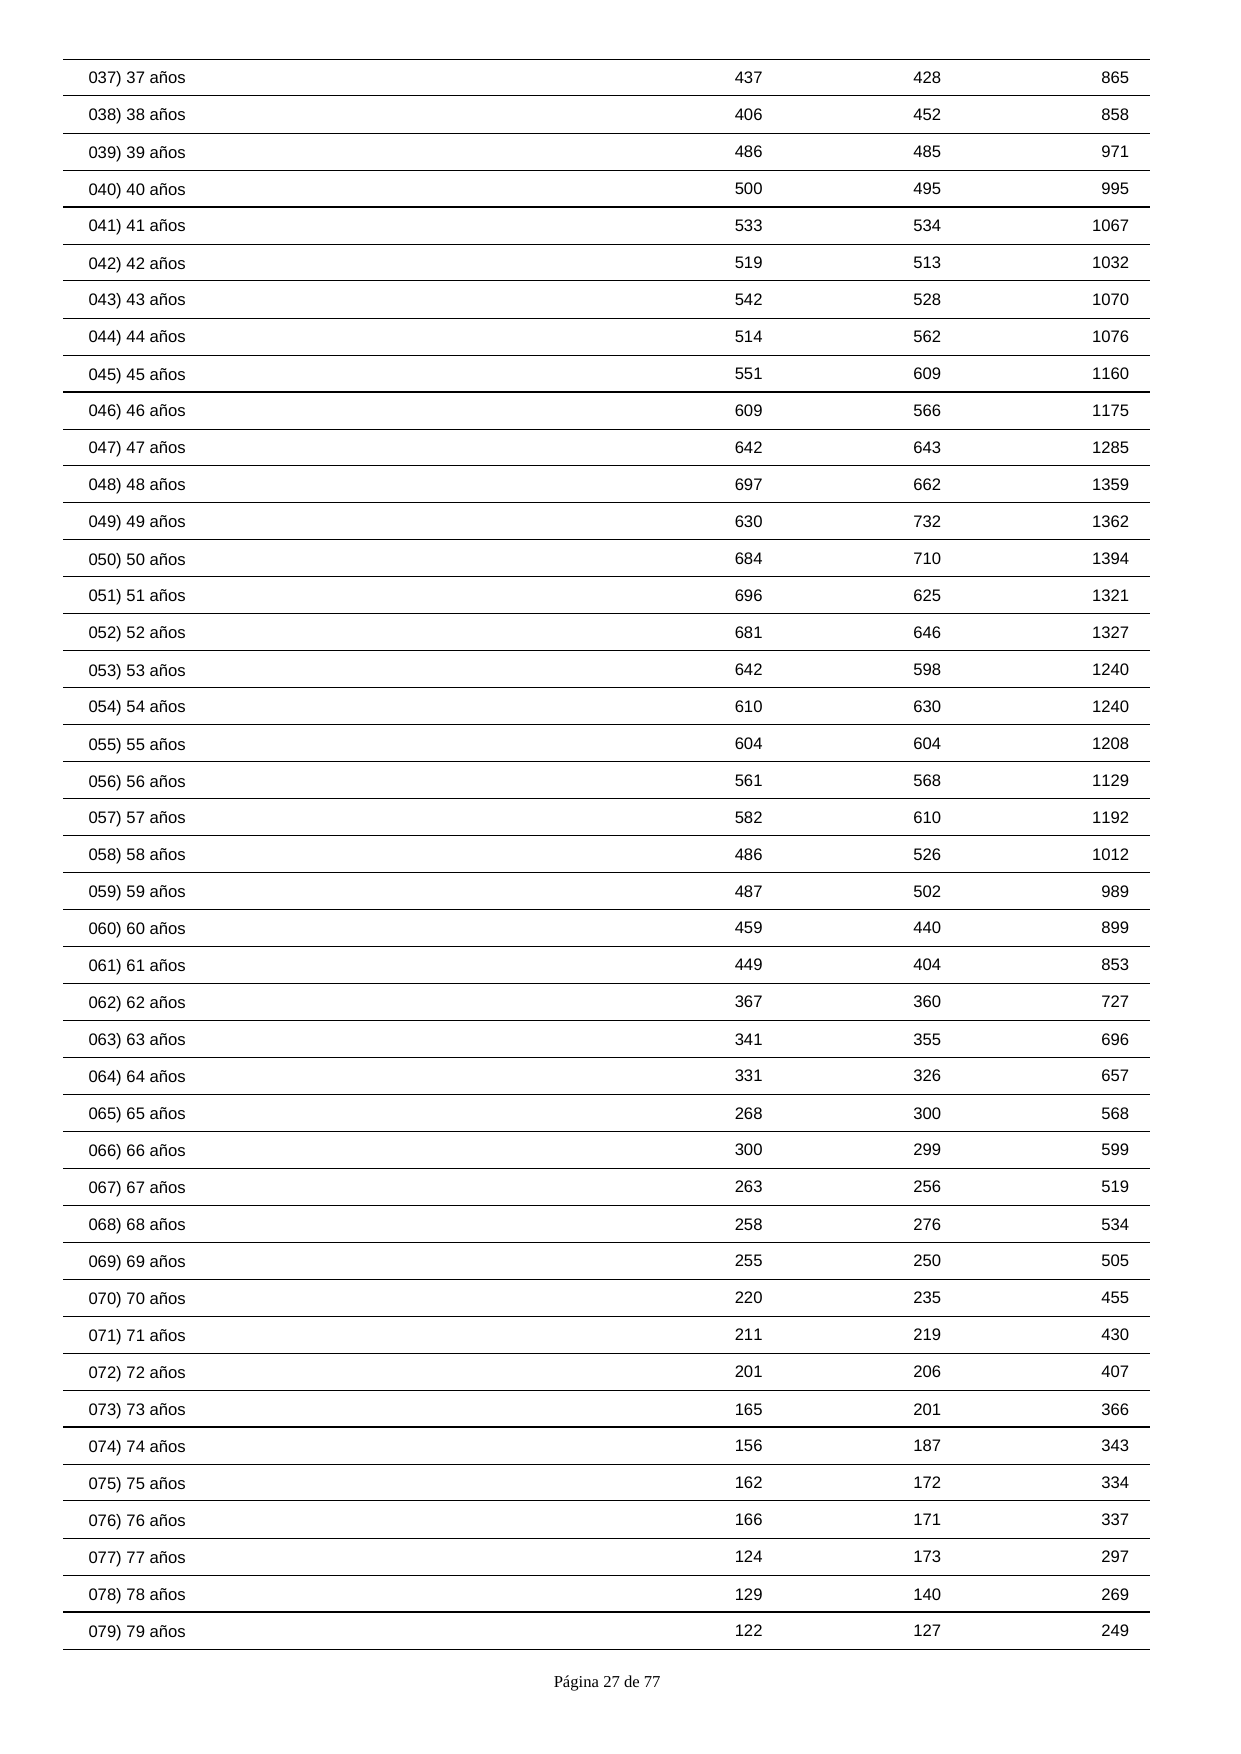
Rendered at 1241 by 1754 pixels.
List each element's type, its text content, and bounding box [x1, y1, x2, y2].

table_cell 562 [837, 319, 1017, 354]
table_cell 642 [460, 430, 837, 465]
table_header 428 [837, 60, 1017, 95]
table_cell 053) 53 años [63, 651, 460, 687]
table_cell 513 [837, 245, 1017, 280]
table_cell 566 [837, 393, 1017, 428]
table_cell 326 [837, 1058, 1017, 1094]
table_cell 056) 56 años [63, 762, 460, 798]
table_cell 989 [1017, 873, 1150, 909]
table_cell 300 [460, 1132, 837, 1168]
table_cell 073) 73 años [63, 1391, 460, 1426]
table_cell 341 [460, 1021, 837, 1057]
table_cell 268 [460, 1095, 837, 1131]
table_cell 1321 [1017, 577, 1150, 613]
table_cell 609 [460, 393, 837, 428]
table_cell 041) 41 años [63, 208, 460, 243]
table_cell 050) 50 años [63, 540, 460, 576]
table_cell 355 [837, 1021, 1017, 1057]
table_cell 061) 61 años [63, 947, 460, 983]
table_cell 043) 43 años [63, 281, 460, 317]
table_cell 1129 [1017, 762, 1150, 798]
table_cell 430 [1017, 1317, 1150, 1352]
table_cell 067) 67 años [63, 1169, 460, 1205]
table_cell 609 [837, 356, 1017, 391]
table_cell 078) 78 años [63, 1576, 460, 1611]
table_cell 452 [837, 96, 1017, 132]
table_cell 171 [837, 1501, 1017, 1537]
table_cell 063) 63 años [63, 1021, 460, 1057]
table_cell 486 [460, 134, 837, 169]
table_cell 502 [837, 873, 1017, 909]
table_cell 055) 55 años [63, 725, 460, 761]
table_cell 156 [460, 1428, 837, 1463]
table_cell 255 [460, 1243, 837, 1279]
table_cell 258 [460, 1206, 837, 1242]
table_cell 486 [460, 836, 837, 872]
table_cell 727 [1017, 984, 1150, 1020]
table_cell 1285 [1017, 430, 1150, 465]
table_header 037) 37 años [63, 60, 460, 95]
table_cell 1012 [1017, 836, 1150, 872]
table_cell 124 [460, 1539, 837, 1574]
table_cell 162 [460, 1465, 837, 1500]
table_cell 173 [837, 1539, 1017, 1574]
table_cell 1160 [1017, 356, 1150, 391]
table_cell 899 [1017, 910, 1150, 946]
table_cell 249 [1017, 1613, 1150, 1648]
table_cell 1240 [1017, 651, 1150, 687]
table_cell 662 [837, 466, 1017, 502]
table_cell 542 [460, 281, 837, 317]
table_cell 1394 [1017, 540, 1150, 576]
table_cell 334 [1017, 1465, 1150, 1500]
table_cell 1032 [1017, 245, 1150, 280]
table_cell 058) 58 años [63, 836, 460, 872]
table_cell 406 [460, 96, 837, 132]
table_cell 487 [460, 873, 837, 909]
table_cell 551 [460, 356, 837, 391]
table_cell 526 [837, 836, 1017, 872]
table_cell 404 [837, 947, 1017, 983]
table_cell 1076 [1017, 319, 1150, 354]
table_cell 367 [460, 984, 837, 1020]
table_cell 220 [460, 1280, 837, 1316]
table_cell 657 [1017, 1058, 1150, 1094]
table_cell 076) 76 años [63, 1501, 460, 1537]
table_cell 858 [1017, 96, 1150, 132]
table_cell 172 [837, 1465, 1017, 1500]
table_cell 500 [460, 171, 837, 206]
table_cell 710 [837, 540, 1017, 576]
table_cell 122 [460, 1613, 837, 1648]
table_cell 528 [837, 281, 1017, 317]
table_cell 046) 46 años [63, 393, 460, 428]
table_cell 533 [460, 208, 837, 243]
table_cell 696 [460, 577, 837, 613]
table_cell 630 [460, 503, 837, 539]
table_cell 060) 60 años [63, 910, 460, 946]
table_cell 066) 66 años [63, 1132, 460, 1168]
table_cell 299 [837, 1132, 1017, 1168]
table_cell 039) 39 años [63, 134, 460, 169]
table_cell 064) 64 años [63, 1058, 460, 1094]
table_cell 219 [837, 1317, 1017, 1352]
table_cell 732 [837, 503, 1017, 539]
table_cell 042) 42 años [63, 245, 460, 280]
table_cell 048) 48 años [63, 466, 460, 502]
table_cell 250 [837, 1243, 1017, 1279]
table_cell 201 [460, 1354, 837, 1389]
table_cell 971 [1017, 134, 1150, 169]
table_cell 440 [837, 910, 1017, 946]
table_cell 049) 49 años [63, 503, 460, 539]
table_cell 300 [837, 1095, 1017, 1131]
table_cell 449 [460, 947, 837, 983]
table_cell 604 [460, 725, 837, 761]
table_cell 514 [460, 319, 837, 354]
table_cell 127 [837, 1613, 1017, 1648]
table_cell 625 [837, 577, 1017, 613]
table_cell 071) 71 años [63, 1317, 460, 1352]
table_cell 1175 [1017, 393, 1150, 428]
table_cell 598 [837, 651, 1017, 687]
table_cell 1208 [1017, 725, 1150, 761]
table_cell 568 [1017, 1095, 1150, 1131]
table_cell 1359 [1017, 466, 1150, 502]
table_cell 995 [1017, 171, 1150, 206]
table_cell 519 [460, 245, 837, 280]
table_cell 643 [837, 430, 1017, 465]
table_cell 455 [1017, 1280, 1150, 1316]
table_cell 052) 52 años [63, 614, 460, 650]
table_cell 1070 [1017, 281, 1150, 317]
table_cell 519 [1017, 1169, 1150, 1205]
table_cell 068) 68 años [63, 1206, 460, 1242]
table_cell 681 [460, 614, 837, 650]
table_cell 165 [460, 1391, 837, 1426]
table_cell 206 [837, 1354, 1017, 1389]
table_cell 054) 54 años [63, 688, 460, 724]
table_cell 276 [837, 1206, 1017, 1242]
table_cell 045) 45 años [63, 356, 460, 391]
table_cell 582 [460, 799, 837, 835]
table_cell 077) 77 años [63, 1539, 460, 1574]
table_cell 047) 47 años [63, 430, 460, 465]
table_cell 166 [460, 1501, 837, 1537]
table_cell 684 [460, 540, 837, 576]
table_cell 696 [1017, 1021, 1150, 1057]
table_cell 366 [1017, 1391, 1150, 1426]
table_cell 044) 44 años [63, 319, 460, 354]
table_cell 069) 69 años [63, 1243, 460, 1279]
table_cell 075) 75 años [63, 1465, 460, 1500]
table_cell 1327 [1017, 614, 1150, 650]
table_cell 201 [837, 1391, 1017, 1426]
table_cell 297 [1017, 1539, 1150, 1574]
table_cell 269 [1017, 1576, 1150, 1611]
table_header 437 [460, 60, 837, 95]
table_cell 072) 72 años [63, 1354, 460, 1389]
table_header 865 [1017, 60, 1150, 95]
table_cell 630 [837, 688, 1017, 724]
table_cell 534 [1017, 1206, 1150, 1242]
table_cell 343 [1017, 1428, 1150, 1463]
table_cell 187 [837, 1428, 1017, 1463]
table_cell 642 [460, 651, 837, 687]
table_cell 853 [1017, 947, 1150, 983]
table_cell 062) 62 años [63, 984, 460, 1020]
table_cell 337 [1017, 1501, 1150, 1537]
table_cell 057) 57 años [63, 799, 460, 835]
table_cell 140 [837, 1576, 1017, 1611]
table_cell 331 [460, 1058, 837, 1094]
table_cell 407 [1017, 1354, 1150, 1389]
table_cell 697 [460, 466, 837, 502]
table_cell 561 [460, 762, 837, 798]
table_cell 074) 74 años [63, 1428, 460, 1463]
table_cell 610 [460, 688, 837, 724]
table_cell 065) 65 años [63, 1095, 460, 1131]
table_cell 485 [837, 134, 1017, 169]
table_cell 263 [460, 1169, 837, 1205]
table_cell 235 [837, 1280, 1017, 1316]
table_cell 129 [460, 1576, 837, 1611]
table_cell 646 [837, 614, 1017, 650]
table_cell 604 [837, 725, 1017, 761]
table_cell 505 [1017, 1243, 1150, 1279]
table_cell 040) 40 años [63, 171, 460, 206]
table_cell 1192 [1017, 799, 1150, 835]
text Página 27 de 77 [63, 1672, 1151, 1691]
table_cell 051) 51 años [63, 577, 460, 613]
table_cell 534 [837, 208, 1017, 243]
table_cell 610 [837, 799, 1017, 835]
table_cell 211 [460, 1317, 837, 1352]
table_cell 459 [460, 910, 837, 946]
table_cell 599 [1017, 1132, 1150, 1168]
table_cell 495 [837, 171, 1017, 206]
table_cell 256 [837, 1169, 1017, 1205]
table_cell 360 [837, 984, 1017, 1020]
table_cell 070) 70 años [63, 1280, 460, 1316]
table_cell 079) 79 años [63, 1613, 460, 1648]
table_cell 059) 59 años [63, 873, 460, 909]
table_cell 038) 38 años [63, 96, 460, 132]
table_cell 1362 [1017, 503, 1150, 539]
table_cell 1067 [1017, 208, 1150, 243]
table_cell 1240 [1017, 688, 1150, 724]
table_cell 568 [837, 762, 1017, 798]
